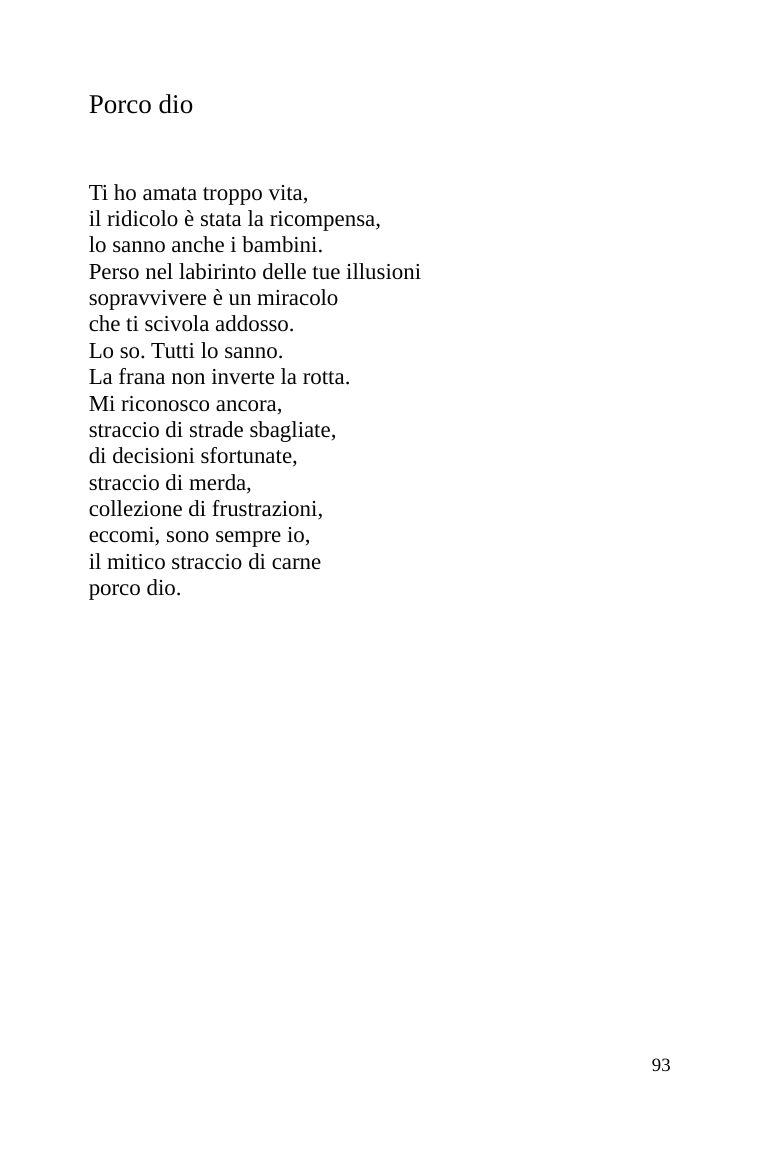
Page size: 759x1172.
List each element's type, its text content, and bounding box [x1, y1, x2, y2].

text collezione di frustrazioni, [88, 495, 670, 521]
text il mitico straccio di carne [88, 548, 670, 574]
text La frana non inverte la rotta. [88, 363, 670, 389]
text Mi riconosco ancora, [88, 389, 670, 416]
text straccio di merda, [88, 469, 670, 495]
text sopravvivere è un miracolo [88, 284, 670, 311]
text eccomi, sono sempre io, [88, 521, 670, 548]
text lo sanno anche i bambini. [88, 231, 670, 258]
text Perso nel labirinto delle tue illusioni [88, 258, 670, 284]
text di decisioni sfortunate, [88, 442, 670, 469]
text porco dio. [88, 574, 670, 600]
text Ti ho amata troppo vita, [88, 179, 670, 205]
text straccio di strade sbagliate, [88, 416, 670, 442]
text che ti scivola addosso. [88, 311, 670, 337]
text il ridicolo è stata la ricompensa, [88, 205, 670, 231]
text Lo so. Tutti lo sanno. [88, 337, 670, 363]
text Porco dio [88, 88, 670, 120]
